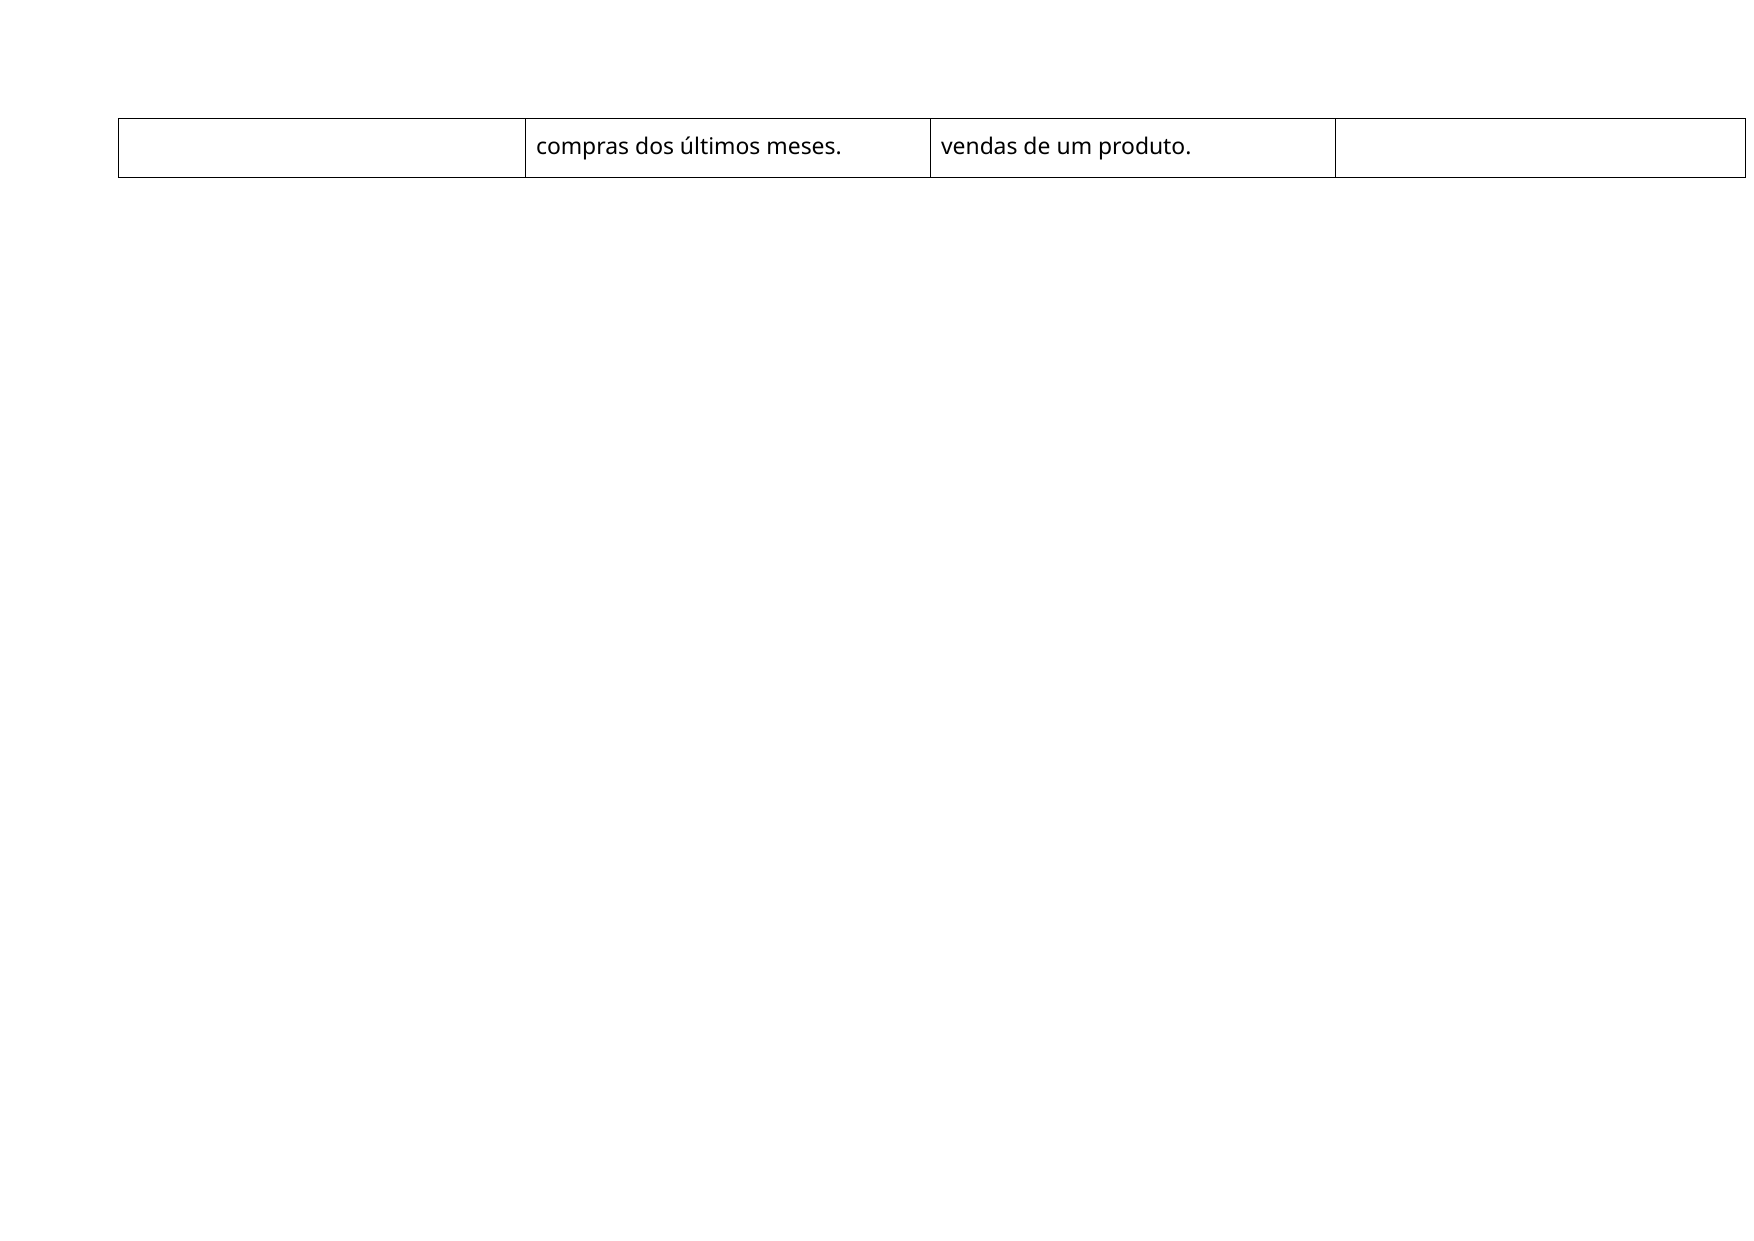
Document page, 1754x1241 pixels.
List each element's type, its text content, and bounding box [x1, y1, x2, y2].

table_cell vendas de um produto. [931, 119, 1335, 177]
table_cell [1336, 119, 1745, 177]
table_cell [119, 119, 525, 177]
table_cell compras dos últimos meses. [526, 119, 930, 177]
